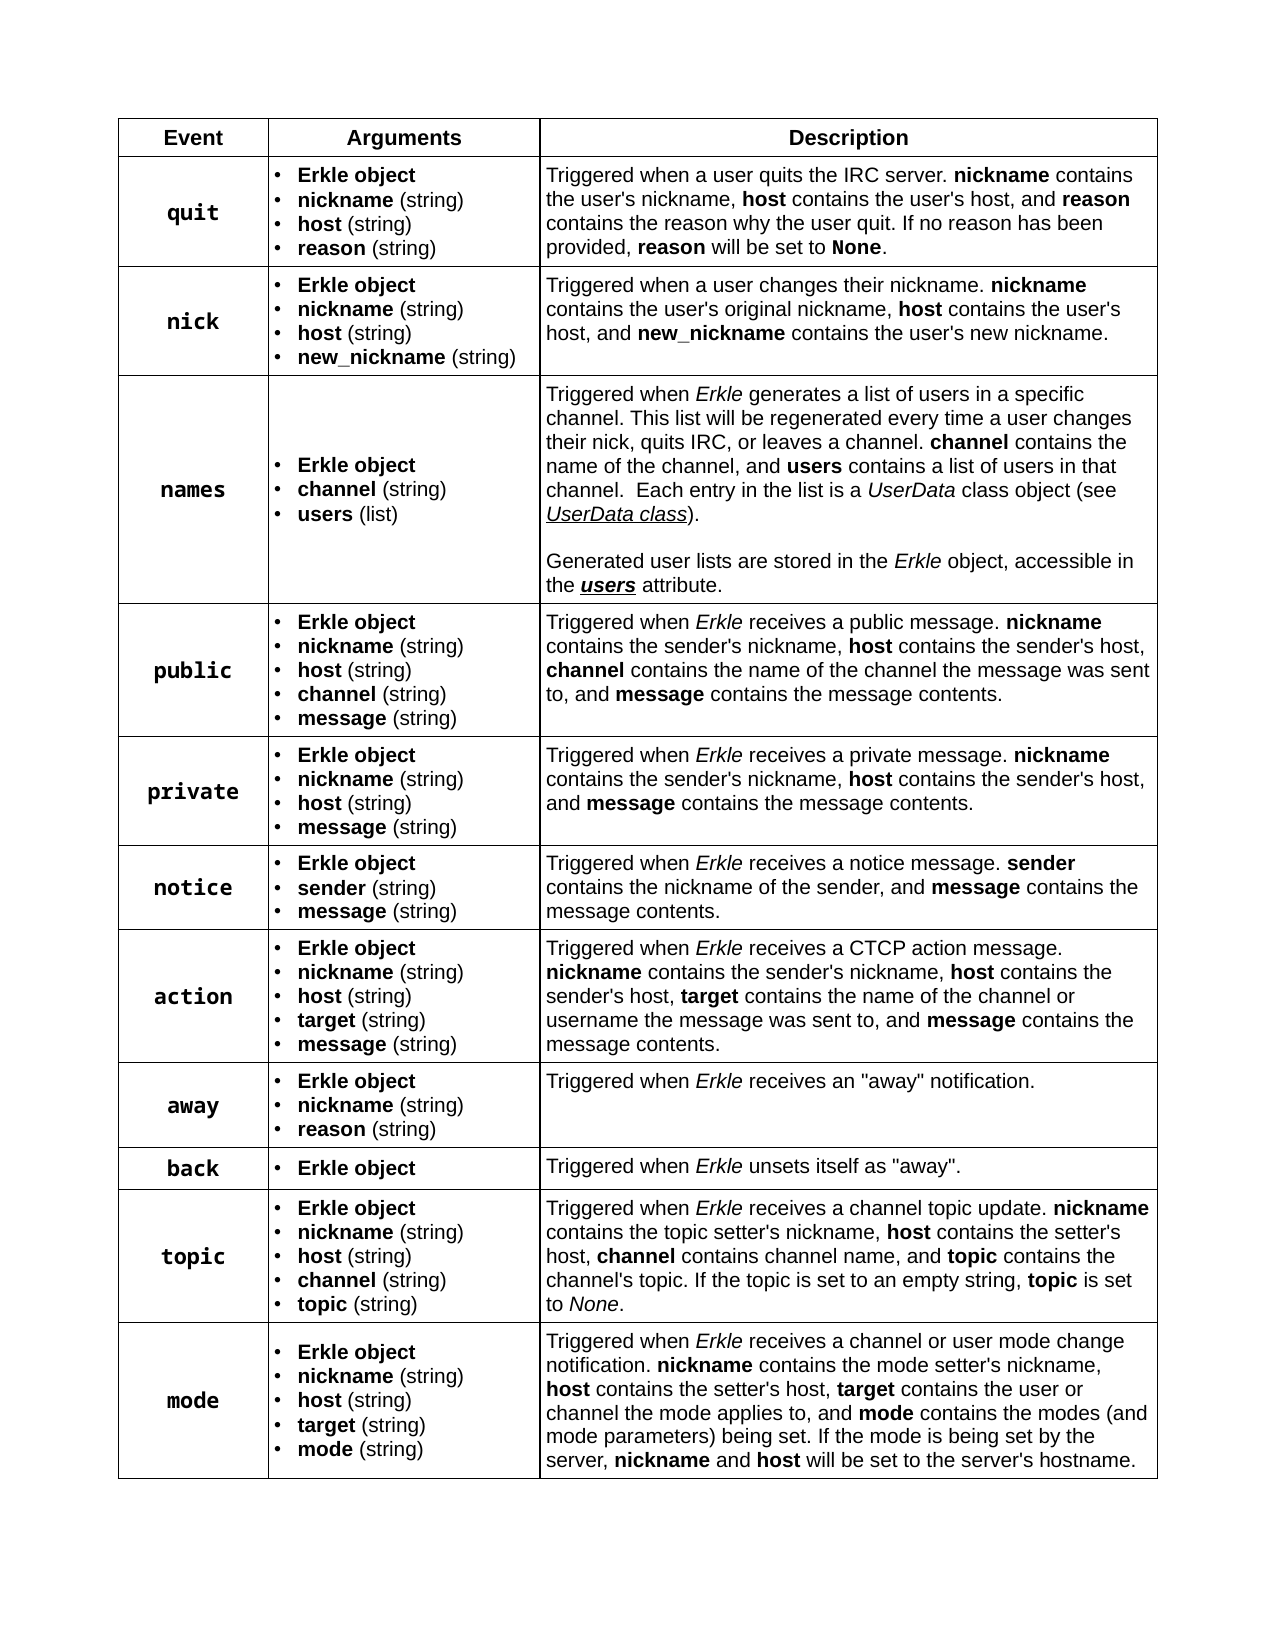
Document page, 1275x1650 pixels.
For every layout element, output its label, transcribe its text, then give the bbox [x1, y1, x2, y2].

table_cell Erkle object nickname (string) host (string) new_nickname (string) [269, 267, 539, 375]
table_cell Triggered when Erkle generates a list of users in a specific channel. This list will be regenerated every time a user changes their nick, quits IRC, or leaves a channel. channel contains the name of the channel, and users contains a list of users in that channel. Each entry in the list is a UserData class object (see UserData class). Generated user lists are stored in the Erkle object, accessible in the users attribute. [541, 376, 1157, 603]
table_cell Erkle object nickname (string) host (string) target (string) message (string) [269, 930, 539, 1062]
table_cell Erkle object [269, 1148, 539, 1189]
table_cell private [119, 737, 268, 844]
table_cell Triggered when Erkle receives a channel topic update. nickname contains the topic setter's nickname, host contains the setter's host, channel contains channel name, and topic contains the channel's topic. If the topic is set to an empty string, topic is set to None. [541, 1190, 1157, 1322]
table_cell action [119, 930, 268, 1062]
table_cell Triggered when Erkle receives an "away" notification. [541, 1063, 1157, 1147]
table_cell Triggered when Erkle receives a channel or user mode change notification. nickname contains the mode setter's nickname, host contains the setter's host, target contains the user or channel the mode applies to, and mode contains the modes (and mode parameters) being set. If the mode is being set by the server, nickname and host will be set to the server's hostname. [541, 1323, 1157, 1478]
table_cell notice [119, 846, 268, 929]
table_cell Erkle object nickname (string) reason (string) [269, 1063, 539, 1147]
table_cell Erkle object nickname (string) host (string) reason (string) [269, 157, 539, 266]
table_header Arguments [269, 119, 539, 156]
table_cell Triggered when Erkle receives a notice message. sender contains the nickname of the sender, and message contains the message contents. [541, 846, 1157, 929]
table_cell Erkle object sender (string) message (string) [269, 846, 539, 929]
table_cell away [119, 1063, 268, 1147]
table_cell Triggered when Erkle receives a private message. nickname contains the sender's nickname, host contains the sender's host, and message contains the message contents. [541, 737, 1157, 844]
table_cell Triggered when a user quits the IRC server. nickname contains the user's nickname, host contains the user's host, and reason contains the reason why the user quit. If no reason has been provided, reason will be set to None. [541, 157, 1157, 266]
table_cell Triggered when Erkle receives a public message. nickname contains the sender's nickname, host contains the sender's host, channel contains the name of the channel the message was sent to, and message contains the message contents. [541, 604, 1157, 736]
table_cell Triggered when Erkle unsets itself as "away". [541, 1148, 1157, 1189]
table_cell back [119, 1148, 268, 1189]
table_cell Erkle object nickname (string) host (string) channel (string) topic (string) [269, 1190, 539, 1322]
table_cell names [119, 376, 268, 603]
table_cell mode [119, 1323, 268, 1478]
table_header Event [119, 119, 268, 156]
table_cell quit [119, 157, 268, 266]
table_cell Erkle object nickname (string) host (string) message (string) [269, 737, 539, 844]
table_cell Erkle object nickname (string) host (string) channel (string) message (string) [269, 604, 539, 736]
table_cell Triggered when Erkle receives a CTCP action message. nickname contains the sender's nickname, host contains the sender's host, target contains the name of the channel or username the message was sent to, and message contains the message contents. [541, 930, 1157, 1062]
table_cell Erkle object channel (string) users (list) [269, 376, 539, 603]
table_header Description [541, 119, 1157, 156]
table_cell topic [119, 1190, 268, 1322]
table_cell nick [119, 267, 268, 375]
table_cell public [119, 604, 268, 736]
table_cell Erkle object nickname (string) host (string) target (string) mode (string) [269, 1323, 539, 1478]
table_cell Triggered when a user changes their nickname. nickname contains the user's original nickname, host contains the user's host, and new_nickname contains the user's new nickname. [541, 267, 1157, 375]
